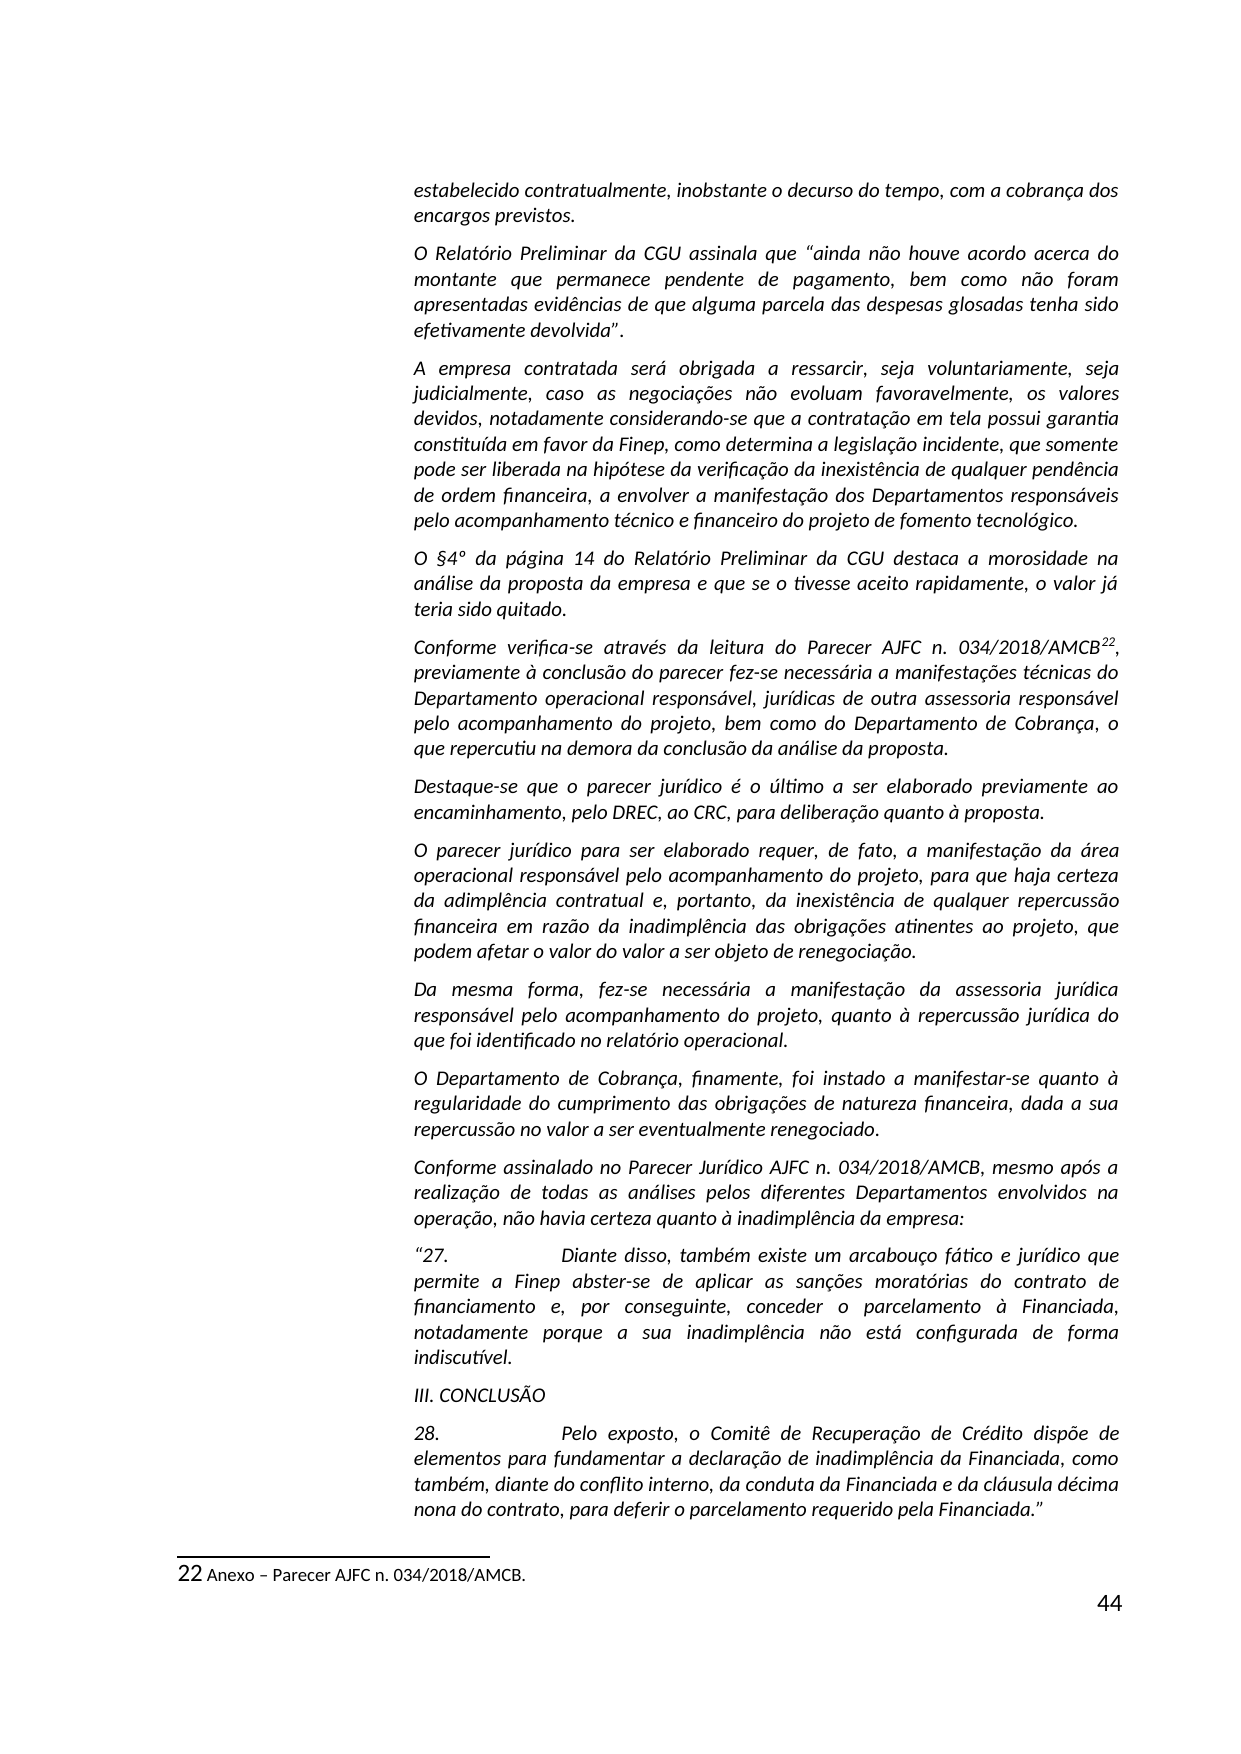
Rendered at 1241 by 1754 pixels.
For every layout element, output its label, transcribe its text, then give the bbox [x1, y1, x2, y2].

text 28. Pelo exposto, o Comitê de Recuperação de Crédito dispõe de elementos para fundamentar a declaração de inadimplência da Financiada, como também, diante do conflito interno, da conduta da Financiada e da cláusula décima nona do contrato, para deferir o parcelamento requerido pela Financiada.” [413, 1420, 1122, 1522]
text A empresa contratada será obrigada a ressarcir, seja voluntariamente, seja judicialmente, caso as negociações não evoluam favoravelmente, os valores devidos, notadamente considerando-se que a contratação em tela possui garantia constituída em favor da Finep, como determina a legislação incidente, que somente pode ser liberada na hipótese da verificação da inexistência de qualquer pendência de ordem financeira, a envolver a manifestação dos Departamentos responsáveis pelo acompanhamento técnico e financeiro do projeto de fomento tecnológico. [413, 355, 1122, 533]
text III. CONCLUSÃO [413, 1382, 1122, 1408]
text Conforme assinalado no Parecer Jurídico AJFC n. 034/2018/AMCB, mesmo após a realização de todas as análises pelos diferentes Departamentos envolvidos na operação, não havia certeza quanto à inadimplência da empresa: [413, 1154, 1122, 1230]
text O parecer jurídico para ser elaborado requer, de fato, a manifestação da área operacional responsável pelo acompanhamento do projeto, para que haja certeza da adimplência contratual e, portanto, da inexistência de qualquer repercussão financeira em razão da inadimplência das obrigações atinentes ao projeto, que podem afetar o valor do valor a ser objeto de renegociação. [413, 837, 1122, 964]
text O Departamento de Cobrança, finamente, foi instado a manifestar-se quanto à regularidade do cumprimento das obrigações de natureza financeira, dada a sua repercussão no valor a ser eventualmente renegociado. [413, 1065, 1122, 1141]
text Conforme verifica-se através da leitura do Parecer AJFC n. 034/2018/AMCB, previamente à conclusão do parecer fez-se necessária a manifestações técnicas do Departamento operacional responsável, jurídicas de outra assessoria responsável pelo acompanhamento do projeto, bem como do Departamento de Cobrança, o que repercutiu na demora da conclusão da análise da proposta. [413, 634, 1122, 761]
text O Relatório Preliminar da CGU assinala que “ainda não houve acordo acerca do montante que permanece pendente de pagamento, bem como não foram apresentadas evidências de que alguma parcela das despesas glosadas tenha sido efetivamente devolvida”. [413, 241, 1122, 342]
text estabelecido contratualmente, inobstante o decurso do tempo, com a cobrança dos encargos previstos. [413, 177, 1122, 228]
text Destaque-se que o parecer jurídico é o último a ser elaborado previamente ao encaminhamento, pelo DREC, ao CRC, para deliberação quanto à proposta. [413, 773, 1122, 824]
text Anexo – Parecer AJFC n. 034/2018/AMCB. [177, 1557, 1122, 1587]
text Da mesma forma, fez-se necessária a manifestação da assessoria jurídica responsável pelo acompanhamento do projeto, quanto à repercussão jurídica do que foi identificado no relatório operacional. [413, 976, 1122, 1053]
text “27. Diante disso, também existe um arcabouço fático e jurídico que permite a Finep abster-se de aplicar as sanções moratórias do contrato de financiamento e, por conseguinte, conceder o parcelamento à Financiada, notadamente porque a sua inadimplência não está configurada de forma indiscutível. [413, 1243, 1122, 1370]
text O §4º da página 14 do Relatório Preliminar da CGU destaca a morosidade na análise da proposta da empresa e que se o tivesse aceito rapidamente, o valor já teria sido quitado. [413, 545, 1122, 621]
